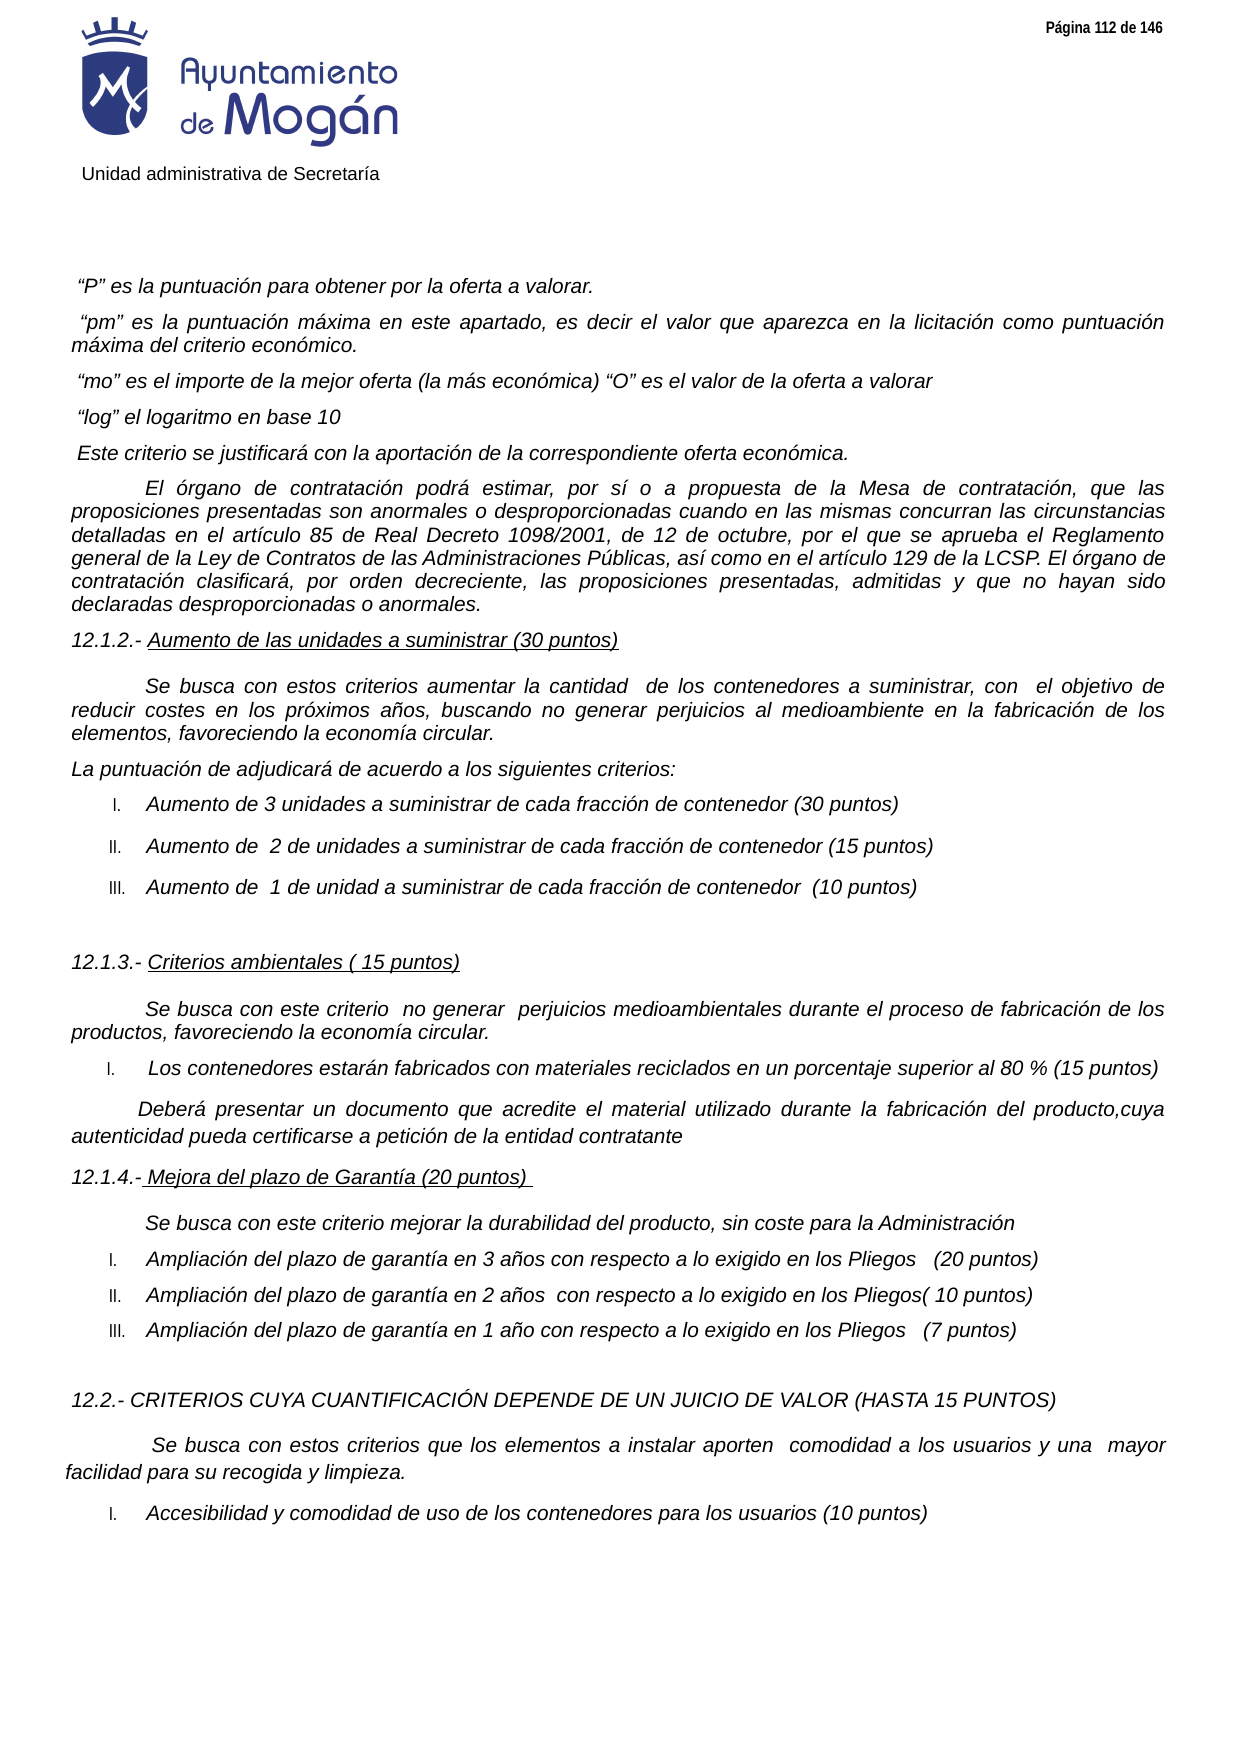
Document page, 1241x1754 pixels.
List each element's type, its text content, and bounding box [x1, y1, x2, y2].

list Aumento de 2 de unidades a suministrar de cada fracción de contenedor (15 puntos) [108, 834, 1169, 857]
subtitle 12.2.- CRITERIOS CUYA CUANTIFICACIÓN DEPENDE DE UN JUICIO DE VALOR (HASTA 15 PUNTOS) [71, 1389, 1169, 1412]
text “mo” es el importe de la mejor oferta (la más económica) “O” es el valor de la oferta a valorar [71, 369, 1169, 393]
list Ampliación del plazo de garantía en 1 año con respecto a lo exigido en los Pliegos (7 puntos) [108, 1319, 1169, 1342]
subtitle 12.1.2.- Aumento de las unidades a suministrar (30 puntos) [71, 629, 1169, 652]
text La puntuación de adjudicará de acuerdo a los siguientes criterios: [71, 757, 1169, 781]
list Aumento de 3 unidades a suministrar de cada fracción de contenedor (30 puntos) [112, 793, 1169, 816]
list Ampliación del plazo de garantía en 3 años con respecto a lo exigido en los Pliegos (20 puntos) [108, 1248, 1169, 1271]
list Aumento de 1 de unidad a suministrar de cada fracción de contenedor (10 puntos) [108, 876, 1169, 899]
subtitle 12.1.4.- Mejora del plazo de Garantía (20 puntos) [71, 1165, 1169, 1189]
text Se busca con este criterio no generar perjuicios medioambientales durante el proceso de fabricación de los productos, favoreciendo la economía circular. [71, 997, 1169, 1044]
list Se busca con estos criterios que los elementos a instalar aporten comodidad a los usuarios y una mayor facilidad para su recogida y limpieza. [65, 1434, 1169, 1483]
subtitle 12.1.3.- Criterios ambientales ( 15 puntos) [71, 951, 1169, 974]
picture [81, 17, 398, 153]
text “log” el logaritmo en base 10 [71, 405, 1169, 428]
list Deberá presentar un documento que acredite el material utilizado durante la fabricación del producto,cuya autenticidad pueda certificarse a petición de la entidad contratante [71, 1097, 1169, 1147]
text “P” es la puntuación para obtener por la oferta a valorar. [71, 275, 1169, 298]
text Se busca con este criterio mejorar la durabilidad del producto, sin coste para la Administración [71, 1212, 1169, 1235]
list Los contenedores estarán fabricados con materiales reciclados en un porcentaje superior al 80 % (15 puntos) [106, 1056, 1169, 1079]
list Accesibilidad y comodidad de uso de los contenedores para los usuarios (10 puntos) [108, 1502, 1169, 1525]
text Se busca con estos criterios aumentar la cantidad de los contenedores a suministrar, con el objetivo de reducir costes en los próximos años, buscando no generar perjuicios al medioambiente en la fabricación de los elementos, favoreciendo la economía circular. [71, 675, 1169, 745]
text Este criterio se justificará con la aportación de la correspondiente oferta económica. [71, 441, 1169, 464]
text “pm” es la puntuación máxima en este apartado, es decir el valor que aparezca en la licitación como puntuación máxima del criterio económico. [71, 311, 1169, 357]
list Ampliación del plazo de garantía en 2 años con respecto a lo exigido en los Pliegos( 10 puntos) [108, 1283, 1169, 1307]
text El órgano de contratación podrá estimar, por sí o a propuesta de la Mesa de contratación, que las proposiciones presentadas son anormales o desproporcionadas cuando en las mismas concurran las circunstancias detalladas en el artículo 85 de Real Decreto 1098/2001, de 12 de octubre, por el que se aprueba el Reglamento general de la Ley de Contratos de las Administraciones Públicas, así como en el artículo 129 de la LCSP. El órgano de contratación clasificará, por orden decreciente, las proposiciones presentadas, admitidas y que no hayan sido declaradas desproporcionadas o anormales. [71, 477, 1169, 616]
